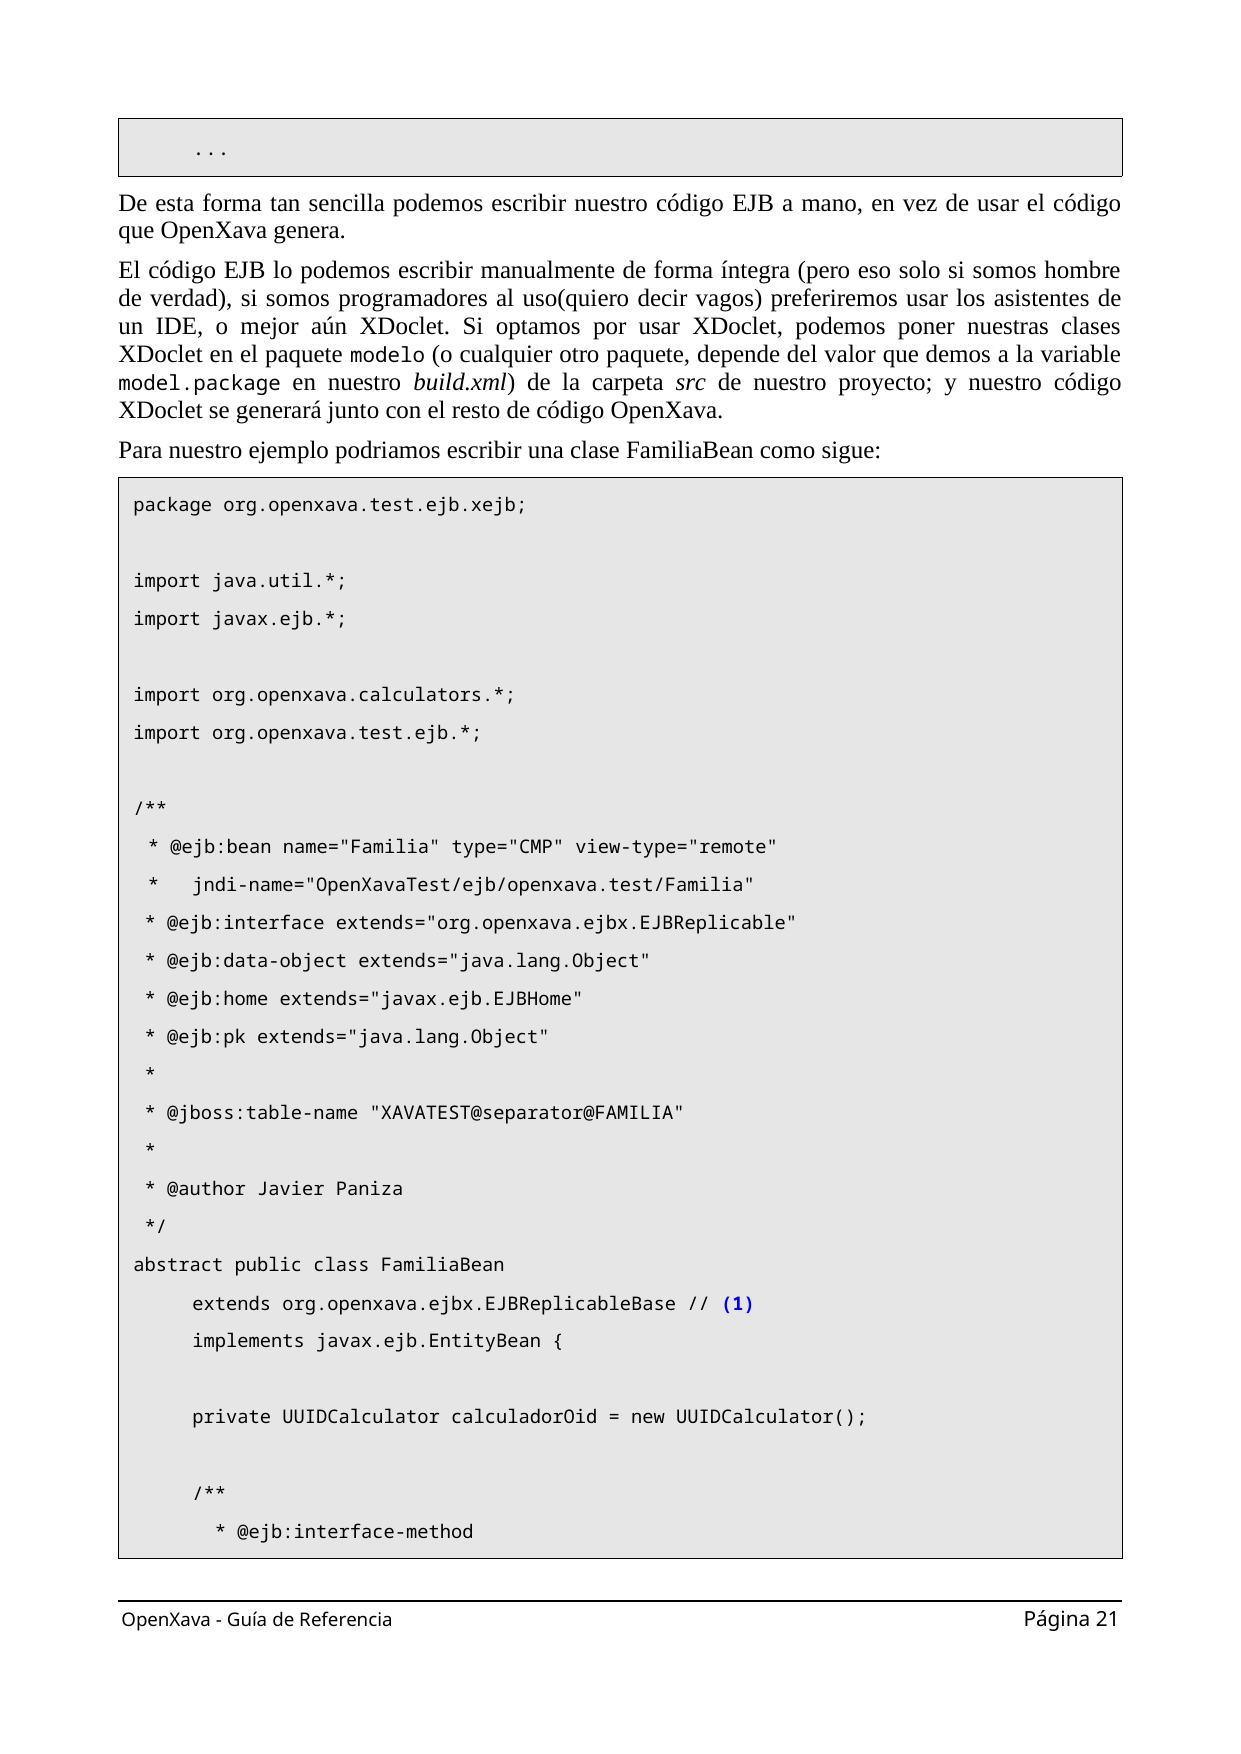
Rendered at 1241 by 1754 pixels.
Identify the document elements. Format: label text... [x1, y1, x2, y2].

text Para nuestro ejemplo podriamos escribir una clase FamiliaBean como sigue: [118, 436, 1122, 464]
text * [119, 1047, 1122, 1085]
text package org.openxava.test.ejb.xejb; [119, 478, 1122, 514]
list * jndi-name="OpenXavaTest/ejb/openxava.test/Familia" [119, 857, 1122, 895]
text /** [119, 1465, 1122, 1503]
text /** [119, 781, 1122, 819]
list * @ejb:bean name="Familia" type="CMP" view-type="remote" [119, 819, 1122, 857]
text implements javax.ejb.EntityBean { [119, 1313, 1122, 1351]
text import org.openxava.calculators.*; [119, 667, 1122, 705]
text * @ejb:home extends="javax.ejb.EJBHome" [119, 971, 1122, 1009]
text * @jboss:table-name "XAVATEST@separator@FAMILIA" [119, 1085, 1122, 1123]
text */ [119, 1199, 1122, 1237]
text import java.util.*; [119, 553, 1122, 591]
text El código EJB lo podemos escribir manualmente de forma íntegra (pero eso solo si somos hombre de verdad), si somos programadores al uso(quiero decir vagos) preferiremos usar los asistentes de un IDE, o mejor aún XDoclet. Si optamos por usar XDoclet, podemos poner nuestras clases XDoclet en el paquete modelo (o cualquier otro paquete, depende del valor que demos a la variable model.package en nuestro build.xml) de la carpeta src de nuestro proyecto; y nuestro código XDoclet se generará junto con el resto de código OpenXava. [118, 257, 1122, 424]
text * @ejb:pk extends="java.lang.Object" [119, 1009, 1122, 1047]
text * [119, 1123, 1122, 1161]
text * @author Javier Paniza [119, 1161, 1122, 1199]
text * @ejb:interface-method [119, 1503, 1122, 1558]
text extends org.openxava.ejbx.EJBReplicableBase // (1) [119, 1275, 1122, 1313]
text * @ejb:interface extends="org.openxava.ejbx.EJBReplicable" [119, 895, 1122, 933]
text private UUIDCalculator calculadorOid = new UUIDCalculator(); [119, 1389, 1122, 1427]
text * @ejb:data-object extends="java.lang.Object" [119, 933, 1122, 971]
text abstract public class FamiliaBean [119, 1237, 1122, 1275]
text De esta forma tan sencilla podemos escribir nuestro código EJB a mano, en vez de usar el código que OpenXava genera. [118, 189, 1122, 244]
text import javax.ejb.*; [119, 591, 1122, 629]
text ... [119, 119, 1122, 176]
text import org.openxava.test.ejb.*; [119, 705, 1122, 743]
